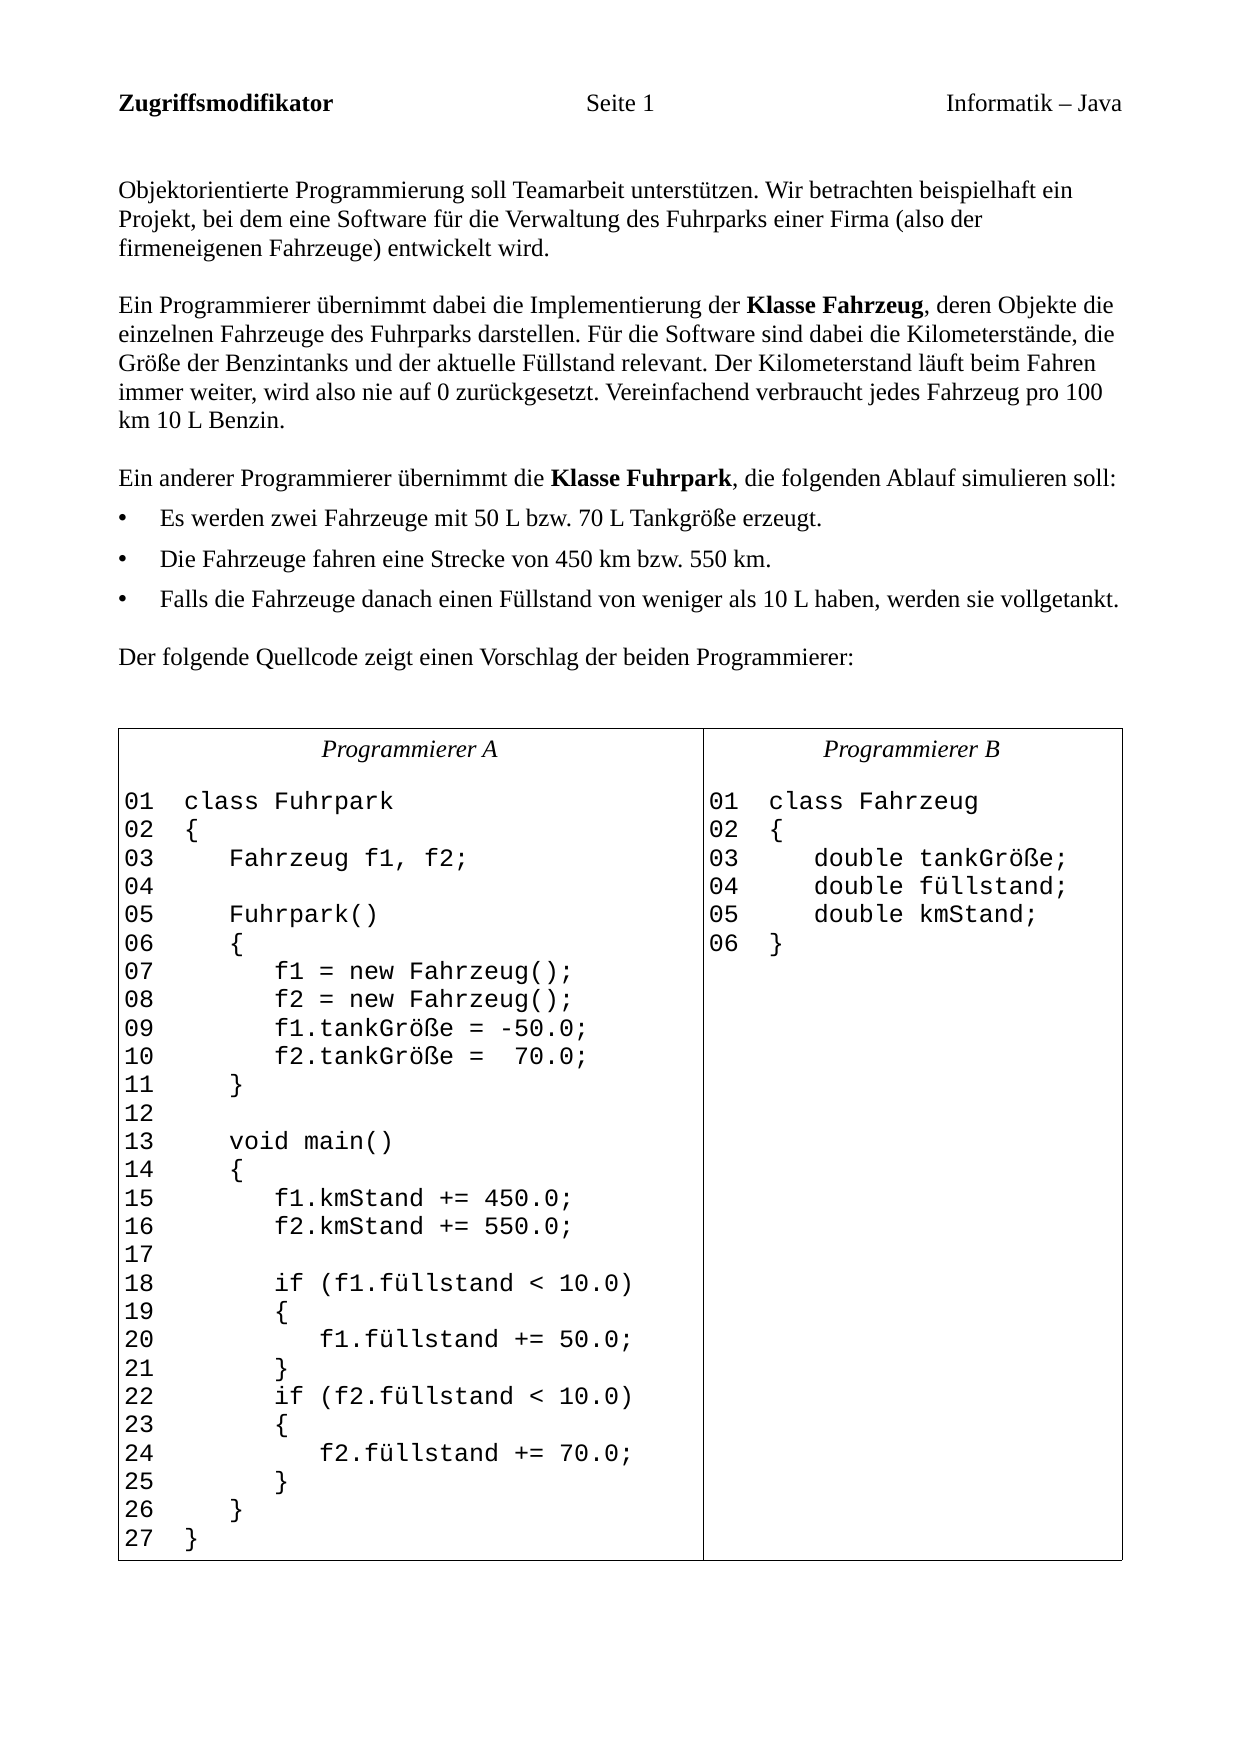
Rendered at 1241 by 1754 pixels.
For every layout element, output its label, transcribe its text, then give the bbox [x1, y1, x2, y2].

list Falls die Fahrzeuge danach einen Füllstand von weniger als 10 L haben, werden sie vollgetankt. [118, 584, 1122, 613]
table_header Programmierer A [119, 729, 703, 783]
list Es werden zwei Fahrzeuge mit 50 L bzw. 70 L Tankgröße erzeugt. [118, 503, 1122, 532]
text Der folgende Quellcode zeigt einen Vorschlag der beiden Programmierer: [118, 642, 1122, 671]
text Objektorientierte Programmierung soll Teamarbeit unterstützen. Wir betrachten beispielhaft ein Projekt, bei dem eine Software für die Verwaltung des Fuhrparks einer Firma (also der firmeneigenen Fahrzeuge) entwickelt wird. [118, 176, 1122, 262]
table_cell 01 class Fuhrpark 02 { 03 Fahrzeug f1, f2; 04 05 Fuhrpark() 06 { 07 f1 = new Fahrzeug(); 08 f2 = new Fahrzeug(); 09 f1.tankGröße = -50.0; 10 f2.tankGröße = 70.0; 11 } 12 13 void main() 14 { 15 f1.kmStand += 450.0; 16 f2.kmStand += 550.0; 17 18 if (f1.füllstand < 10.0) 19 { 20 f1.füllstand += 50.0; 21 } 22 if (f2.füllstand < 10.0) 23 { 24 f2.füllstand += 70.0; 25 } 26 } 27 } [119, 783, 703, 1559]
table_cell 01 class Fahrzeug 02 { 03 double tankGröße; 04 double füllstand; 05 double kmStand; 06 } [704, 783, 1122, 1559]
list Die Fahrzeuge fahren eine Strecke von 450 km bzw. 550 km. [118, 544, 1122, 573]
text Ein Programmierer übernimmt dabei die Implementierung der Klasse Fahrzeug, deren Objekte die einzelnen Fahrzeuge des Fuhrparks darstellen. Für die Software sind dabei die Kilometerstände, die Größe der Benzintanks und der aktuelle Füllstand relevant. Der Kilometerstand läuft beim Fahren immer weiter, wird also nie auf 0 zurückgesetzt. Vereinfachend verbraucht jedes Fahrzeug pro 100 km 10 L Benzin. [118, 291, 1122, 434]
table_header Programmierer B [704, 729, 1122, 783]
text Ein anderer Programmierer übernimmt die Klasse Fuhrpark, die folgenden Ablauf simulieren soll: [118, 463, 1122, 492]
